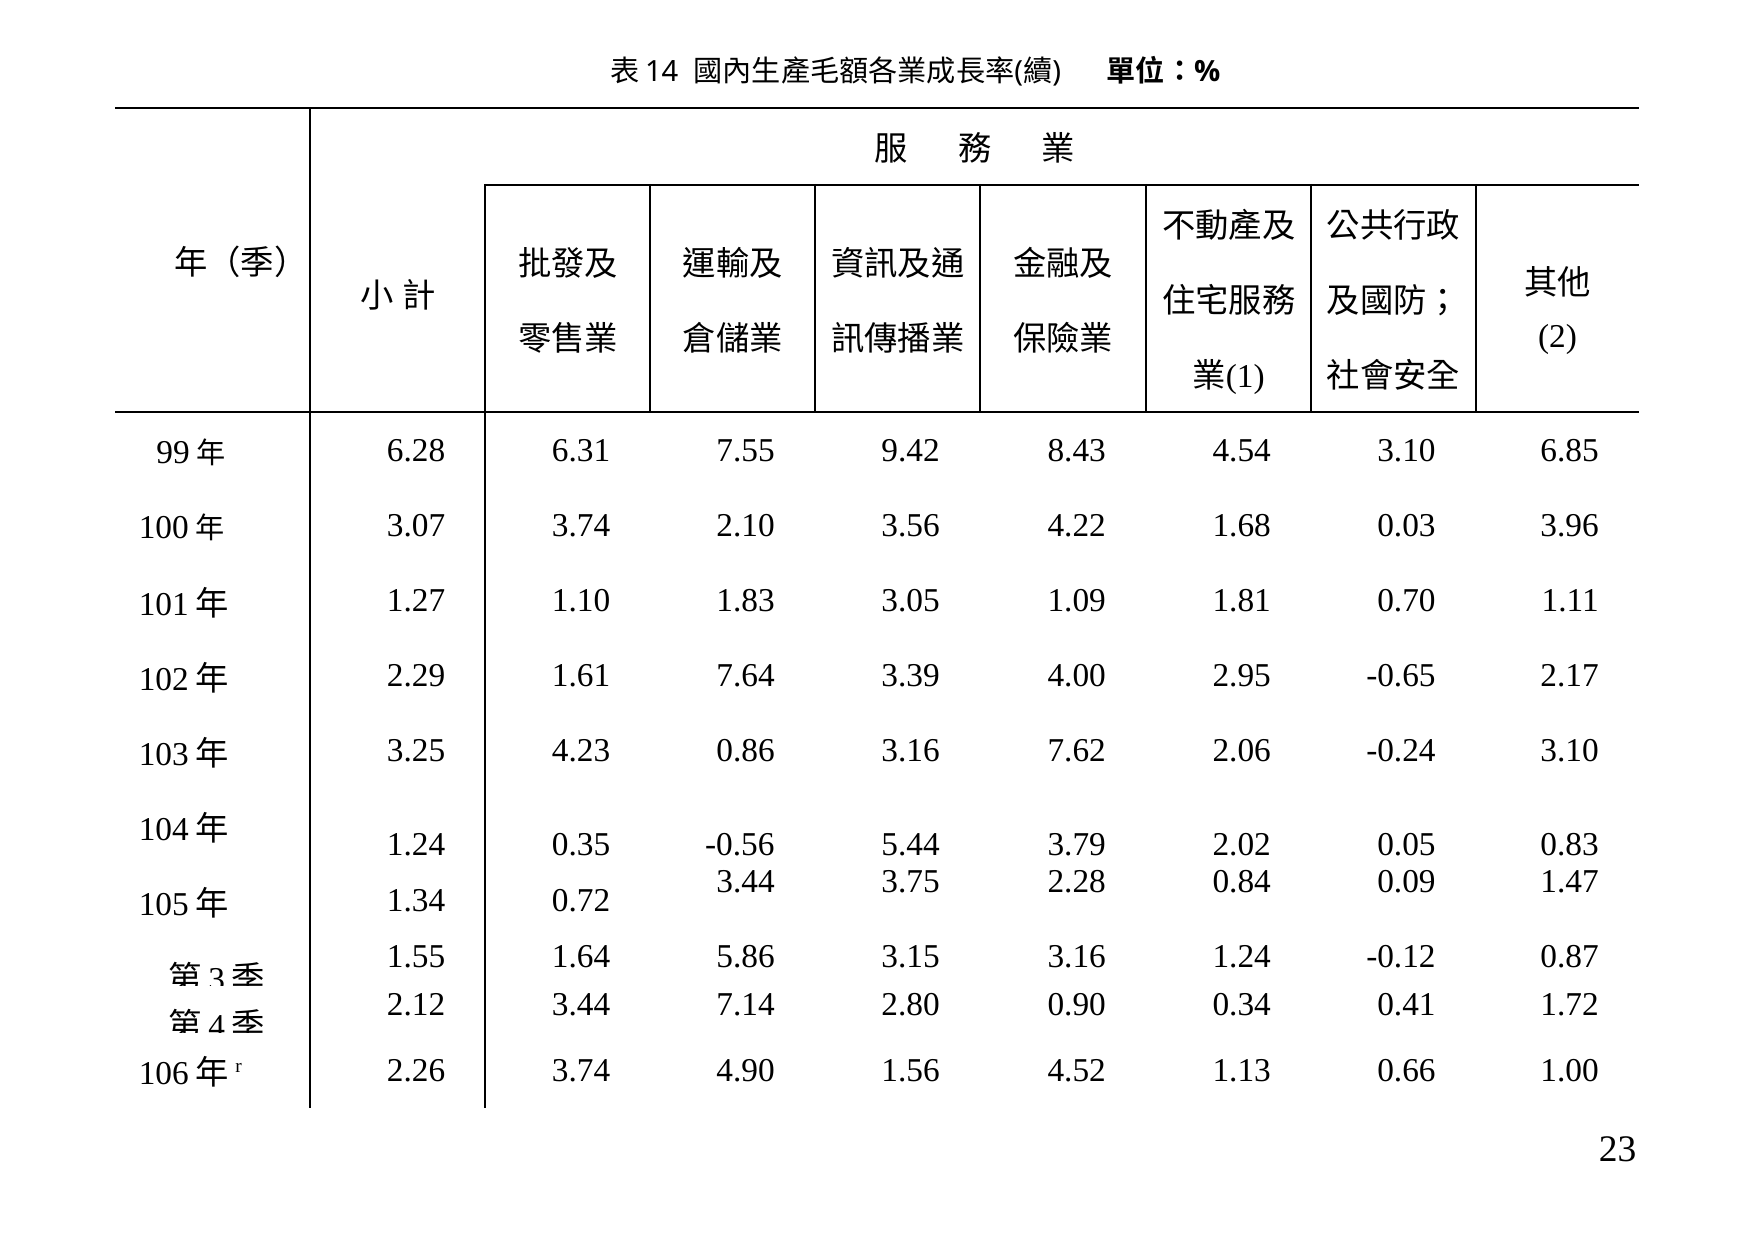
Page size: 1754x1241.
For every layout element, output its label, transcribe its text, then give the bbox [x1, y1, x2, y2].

table_cell 2.28 [980, 863, 1146, 938]
table_cell 1.09 [980, 563, 1146, 638]
table_cell 資訊及通 訊傳播業 [816, 186, 979, 411]
table_cell 6.85 [1476, 413, 1639, 488]
table_cell 5.44 [815, 788, 980, 863]
table_cell 7.14 [650, 985, 815, 1032]
table_cell 2.17 [1476, 638, 1639, 713]
table_cell -0.24 [1311, 713, 1476, 788]
table_cell 3.39 [815, 638, 980, 713]
table_cell 106年r [115, 1033, 309, 1107]
table_cell 1.64 [486, 938, 650, 985]
table_cell 3.15 [815, 938, 980, 985]
table_cell 4.90 [650, 1033, 815, 1107]
table_cell 0.84 [1146, 863, 1311, 938]
table_cell 0.90 [980, 985, 1146, 1032]
table_cell 1.72 [1476, 985, 1639, 1032]
table_cell 3.16 [815, 713, 980, 788]
table_cell 2.29 [311, 638, 484, 713]
table_cell 1.10 [486, 563, 650, 638]
table_cell 1.13 [1146, 1033, 1311, 1107]
table_cell 4.00 [980, 638, 1146, 713]
table_cell 7.62 [980, 713, 1146, 788]
table_cell 0.87 [1476, 938, 1639, 985]
table_cell -0.12 [1311, 938, 1476, 985]
table_cell 0.83 [1476, 788, 1639, 863]
table_cell 3.10 [1311, 413, 1476, 488]
table_cell 0.03 [1311, 488, 1476, 563]
table_cell 99年 [115, 413, 309, 488]
table_cell 2.26 [311, 1033, 484, 1107]
table_cell 3.16 [980, 938, 1146, 985]
table_cell 公共行政 及國防；社會安全 [1312, 186, 1475, 411]
table_cell 3.10 [1476, 713, 1639, 788]
table_cell 0.72 [486, 863, 650, 938]
table_cell -0.56 [650, 788, 815, 863]
table_cell 3.05 [815, 563, 980, 638]
table_cell 6.31 [486, 413, 650, 488]
table_cell 0.09 [1311, 863, 1476, 938]
table_cell 4.54 [1146, 413, 1311, 488]
table_cell 批發及 零售業 [486, 186, 649, 411]
table_cell 其他 (2) [1477, 186, 1639, 411]
table_cell 0.35 [486, 788, 650, 863]
table_cell 1.56 [815, 1033, 980, 1107]
table_cell 3.07 [311, 488, 484, 563]
table_cell 2.06 [1146, 713, 1311, 788]
table_cell 1.83 [650, 563, 815, 638]
table_cell 0.66 [1311, 1033, 1476, 1107]
table_cell 9.42 [815, 413, 980, 488]
table_cell 2.10 [650, 488, 815, 563]
table_cell 0.34 [1146, 985, 1311, 1032]
table_cell 0.70 [1311, 563, 1476, 638]
table_cell 1.24 [1146, 938, 1311, 985]
table_cell 2.02 [1146, 788, 1311, 863]
table_cell 2.95 [1146, 638, 1311, 713]
table_cell 金融及 保險業 [981, 186, 1145, 411]
table_cell 1.61 [486, 638, 650, 713]
table_cell 104年 [115, 788, 309, 863]
table_cell 0.86 [650, 713, 815, 788]
table_cell 103年 [115, 713, 309, 788]
table_cell 0.41 [1311, 985, 1476, 1032]
table_cell 3.44 [650, 863, 815, 938]
table_cell 1.27 [311, 563, 484, 638]
table_cell 102年 [115, 638, 309, 713]
table_header 年（季） [115, 109, 309, 411]
table_cell 3.25 [311, 713, 484, 788]
table_cell 4.23 [486, 713, 650, 788]
table_cell 第4季 [115, 985, 309, 1032]
table_cell 運輸及 倉儲業 [651, 186, 814, 411]
subtitle 表14 國內生產毛額各業成長率(續) 單位：% [118, 32, 1636, 107]
table_cell 1.24 [311, 788, 484, 863]
table_cell 1.11 [1476, 563, 1639, 638]
table_cell 3.74 [486, 1033, 650, 1107]
table_cell 1.55 [311, 938, 484, 985]
table_cell 第3季 [115, 938, 309, 985]
table_cell 105年 [115, 863, 309, 938]
table_cell 5.86 [650, 938, 815, 985]
table_cell 2.12 [311, 985, 484, 1032]
table_cell 1.81 [1146, 563, 1311, 638]
table_cell 不動產及住宅服務業(1) [1147, 186, 1310, 411]
table_cell 0.05 [1311, 788, 1476, 863]
table_cell 101年 [115, 563, 309, 638]
table_cell 3.79 [980, 788, 1146, 863]
table_cell 4.22 [980, 488, 1146, 563]
table_cell 4.52 [980, 1033, 1146, 1107]
table_cell 小 計 [311, 184, 484, 411]
table_header 服 務 業 [311, 109, 1639, 184]
table_cell 1.00 [1476, 1033, 1639, 1107]
table_cell 1.47 [1476, 863, 1639, 938]
table_cell 7.64 [650, 638, 815, 713]
table_cell 3.74 [486, 488, 650, 563]
table_cell 100年 [115, 488, 309, 563]
table_cell 1.68 [1146, 488, 1311, 563]
table_cell 2.80 [815, 985, 980, 1032]
table_cell 3.56 [815, 488, 980, 563]
table_cell 3.96 [1476, 488, 1639, 563]
table_cell 3.75 [815, 863, 980, 938]
table_cell 8.43 [980, 413, 1146, 488]
table_cell 7.55 [650, 413, 815, 488]
table_cell 1.34 [311, 863, 484, 938]
table_cell -0.65 [1311, 638, 1476, 713]
table_cell 3.44 [486, 985, 650, 1032]
table_cell 6.28 [311, 413, 484, 488]
